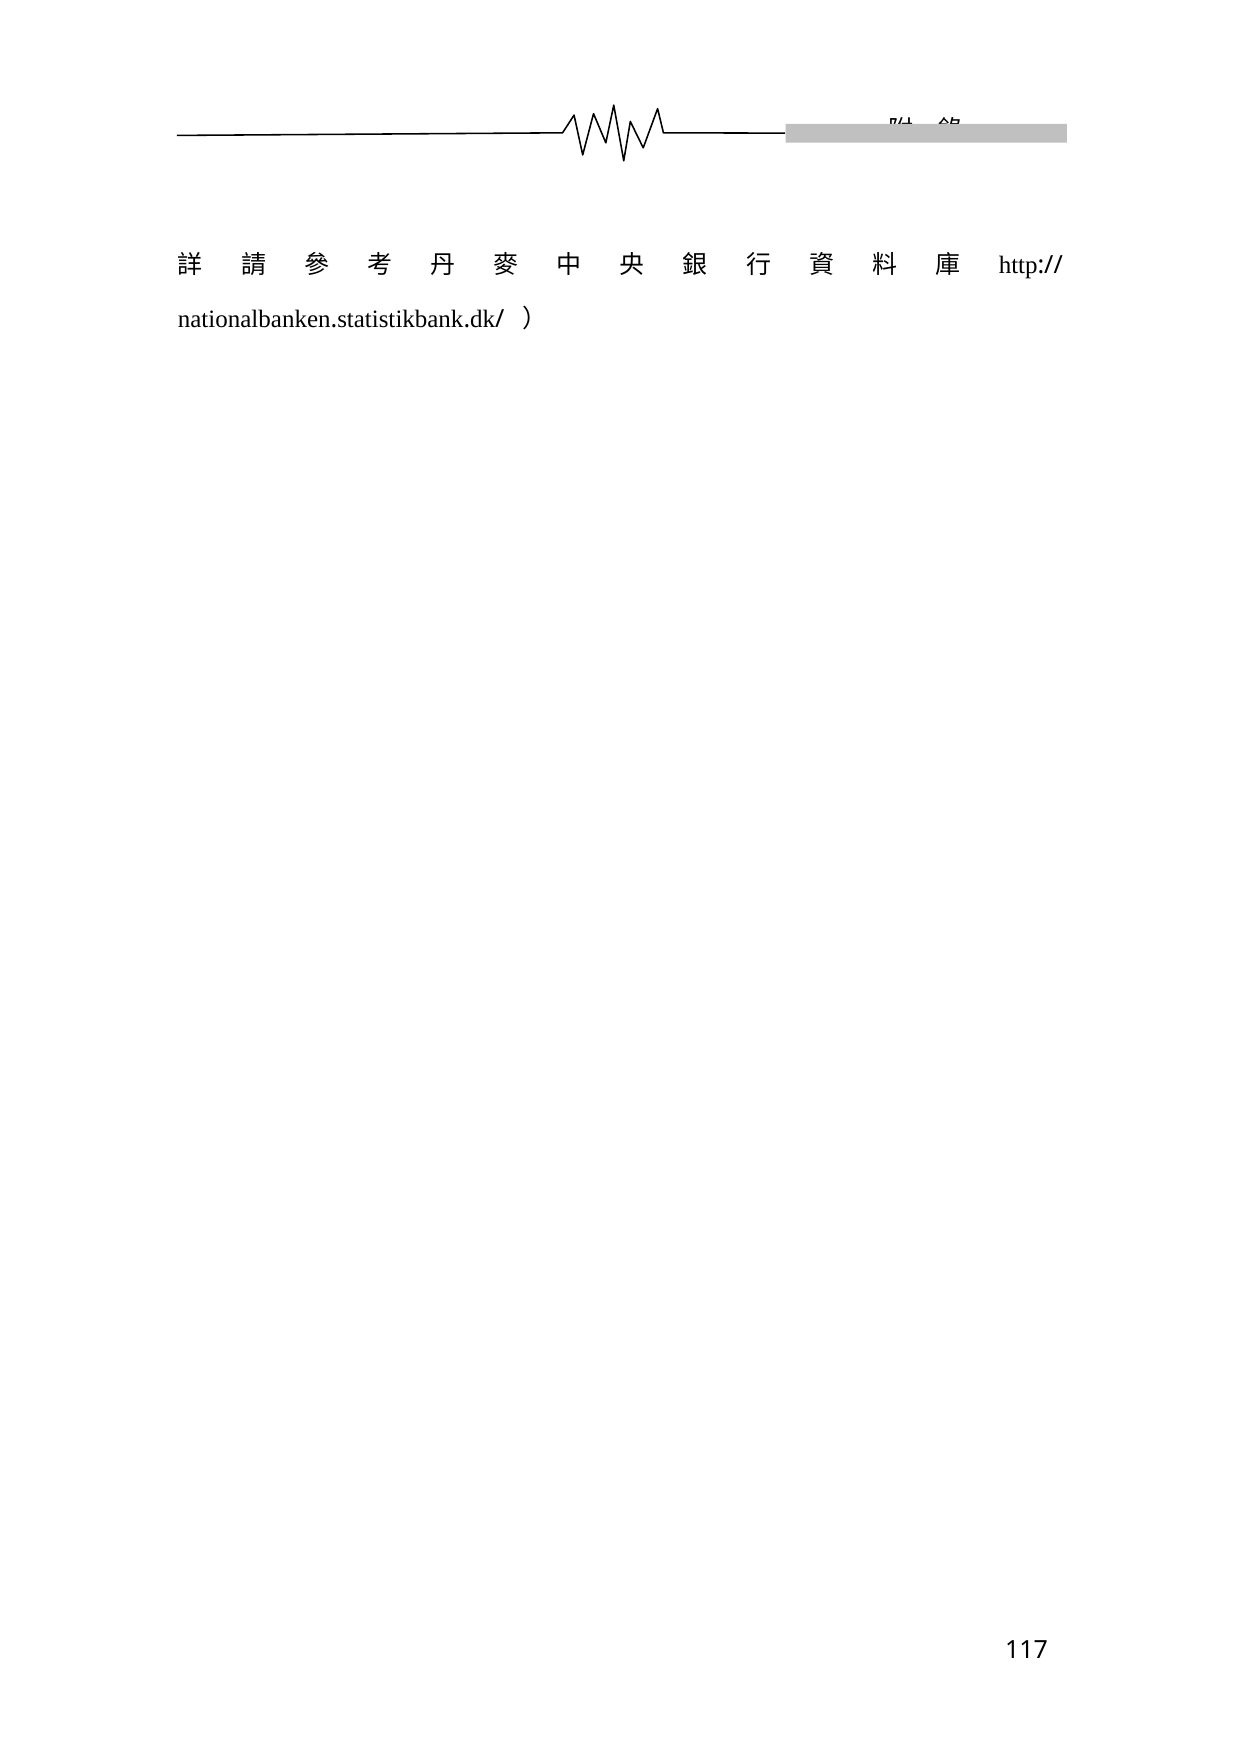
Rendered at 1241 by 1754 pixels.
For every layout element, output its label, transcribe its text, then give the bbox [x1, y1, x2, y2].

text 詳請參考丹麥中央銀行資料庫http://nationalbanken.statistikbank.dk/） [178, 236, 1063, 343]
